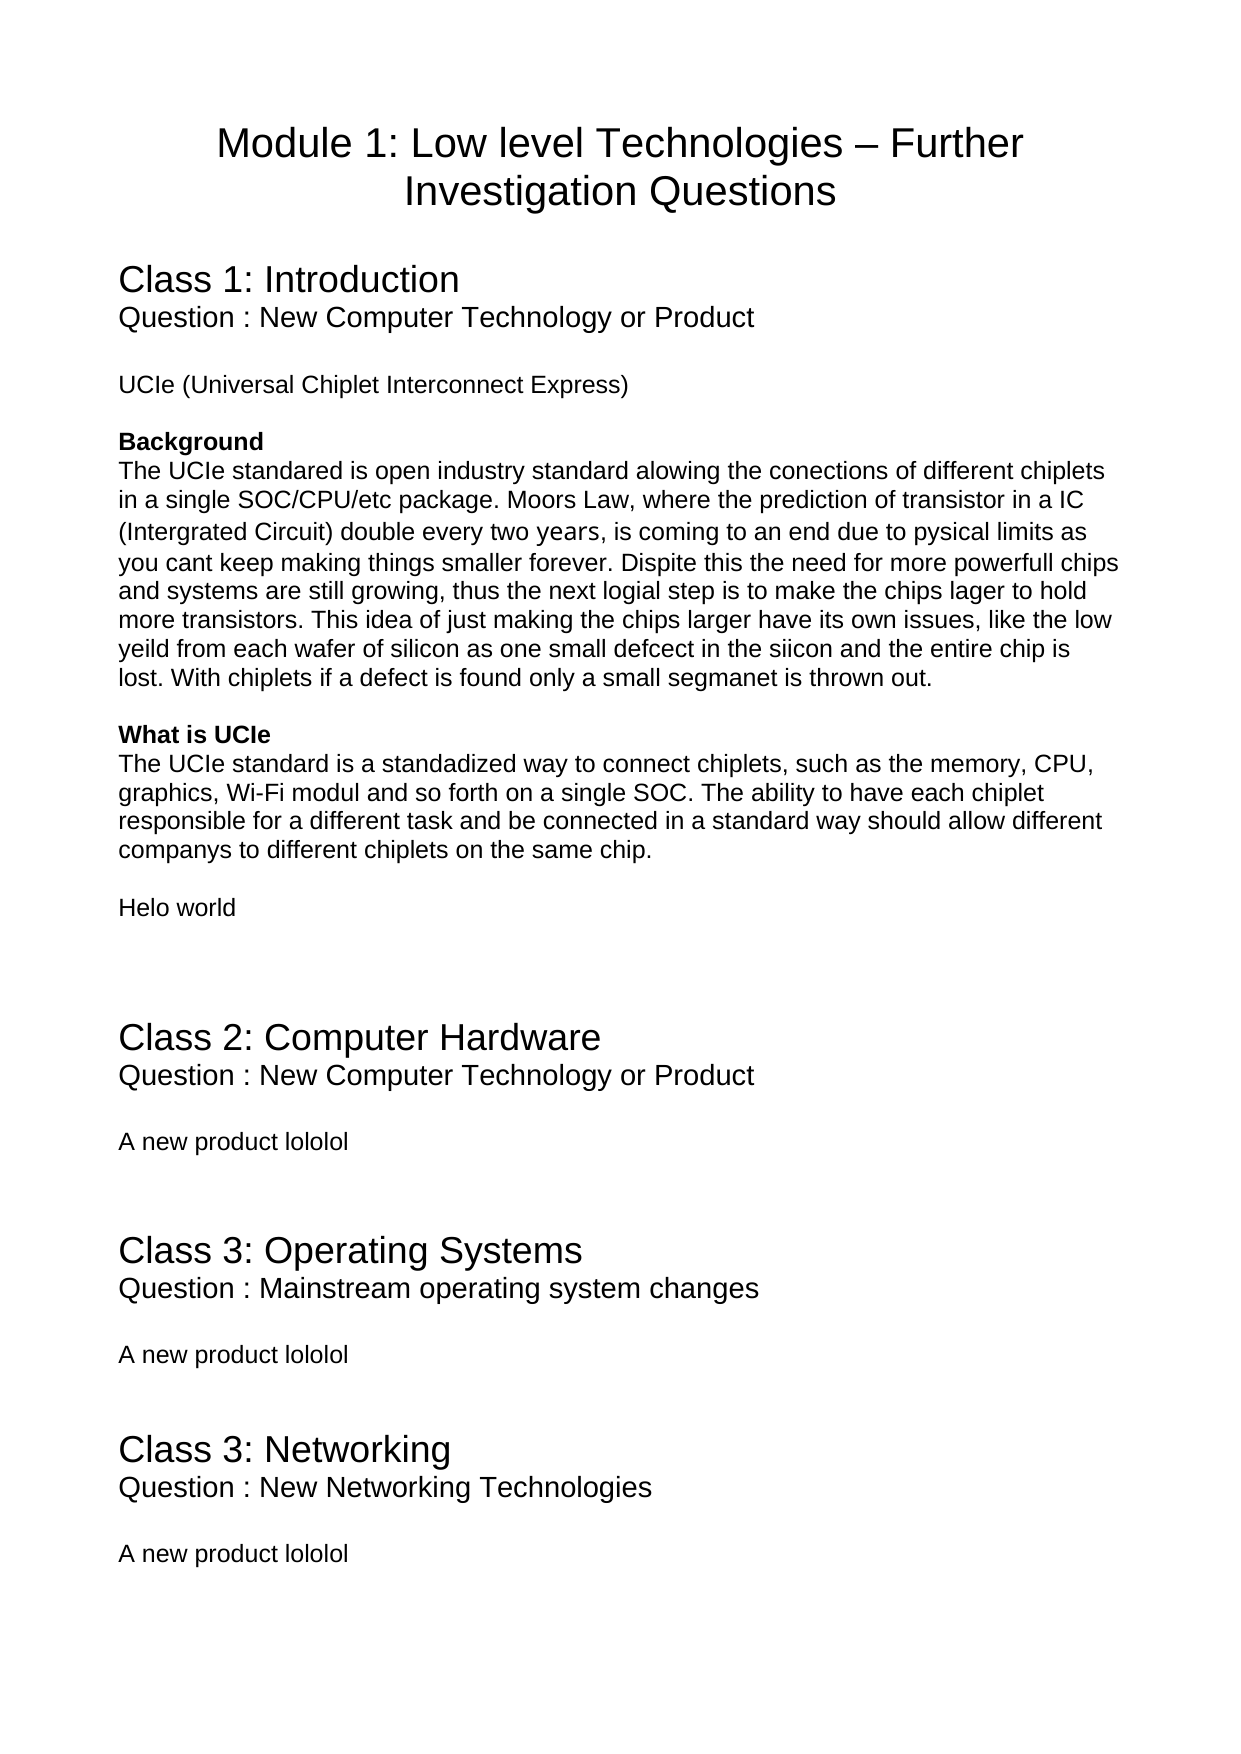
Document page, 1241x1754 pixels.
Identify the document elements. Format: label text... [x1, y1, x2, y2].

text A new product lololol [118, 1341, 1122, 1369]
text Module 1: Low level Technologies – Further Investigation Questions [118, 118, 1122, 214]
text UCIe (Universal Chiplet Interconnect Express) [118, 370, 1122, 398]
text Class 3: Networking [118, 1427, 1122, 1470]
text Question : Mainstream operating system changes [118, 1271, 1122, 1304]
text Question : New Computer Technology or Product [118, 300, 1122, 334]
text The UCIe standared is open industry standard alowing the conections of different chiplets in a single SOC/CPU/etc package. Moors Law, where the prediction of transistor in a IC (Intergrated Circuit) double every two years, is coming to an end due to pysical limits as you cant keep making things smaller forever. Dispite this the need for more powerfull chips and systems are still growing, thus the next logial step is to make the chips lager to hold more transistors. This idea of just making the chips larger have its own issues, like the low yeild from each wafer of silicon as one small defcect in the siicon and the entire chip is lost. With chiplets if a defect is found only a small segmanet is thrown out. [118, 456, 1122, 691]
text The UCIe standard is a standadized way to connect chiplets, such as the memory, CPU, graphics, Wi-Fi modul and so forth on a single SOC. The ability to have each chiplet responsible for a different task and be connected in a standard way should allow different companys to different chiplets on the same chip. [118, 749, 1122, 864]
text Question : New Computer Technology or Product [118, 1058, 1122, 1091]
text A new product lololol [118, 1539, 1122, 1568]
text A new product lololol [118, 1127, 1122, 1156]
text What is UCIe [118, 720, 1122, 749]
text Helo world [118, 892, 1122, 921]
text Class 1: Introduction [118, 257, 1122, 300]
text Class 3: Operating Systems [118, 1228, 1122, 1271]
text Class 2: Computer Hardware [118, 1015, 1122, 1058]
text Background [118, 427, 1122, 456]
text Question : New Networking Technologies [118, 1470, 1122, 1503]
